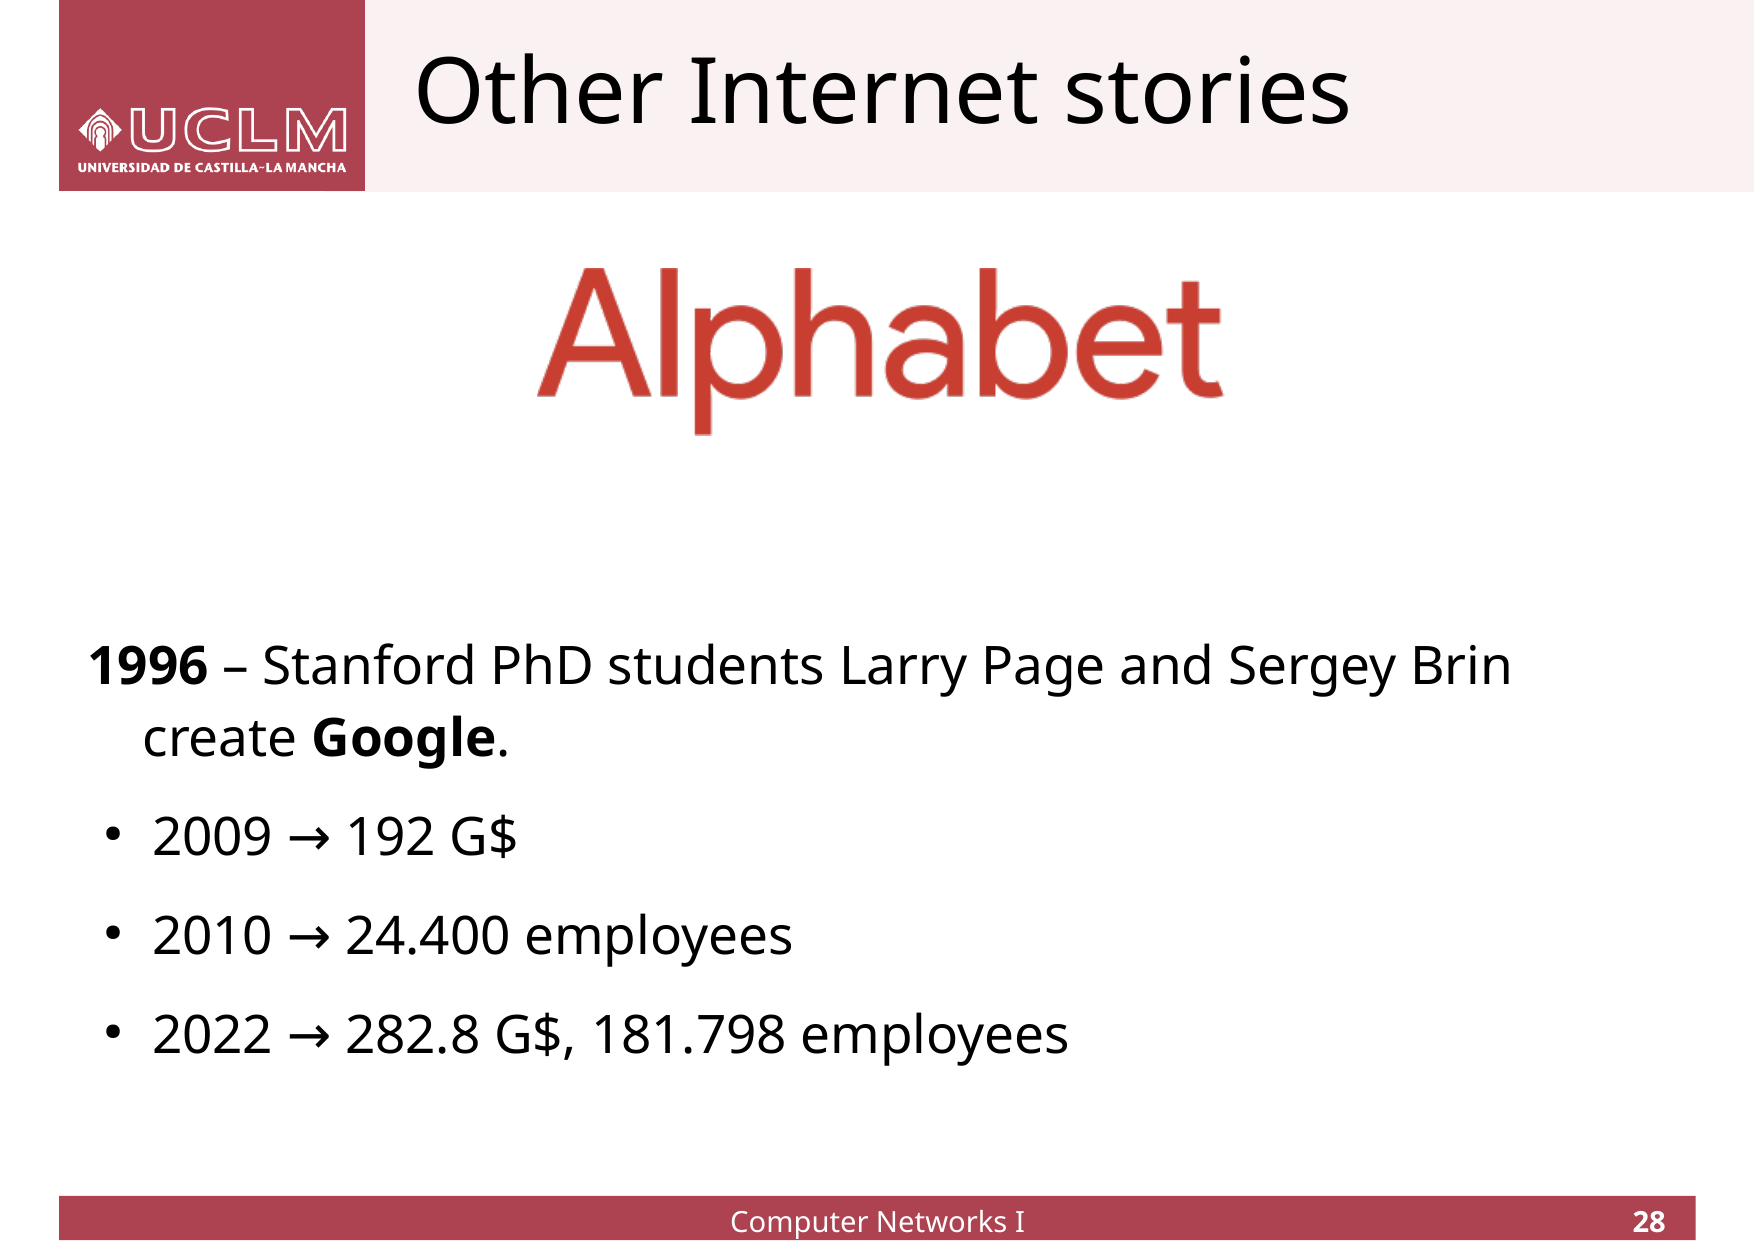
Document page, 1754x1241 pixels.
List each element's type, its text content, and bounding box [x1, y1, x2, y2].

picture [537, 268, 1226, 436]
title Other Internet stories [413, 0, 1667, 198]
list 1996 – Stanford PhD students Larry Page and Sergey Brin create Google. 2009 → 192 G$ 2010 → 24.400 employees 2022 → 282.8 G$, 181.798 employees [87, 627, 1667, 1074]
picture [59, 0, 365, 191]
